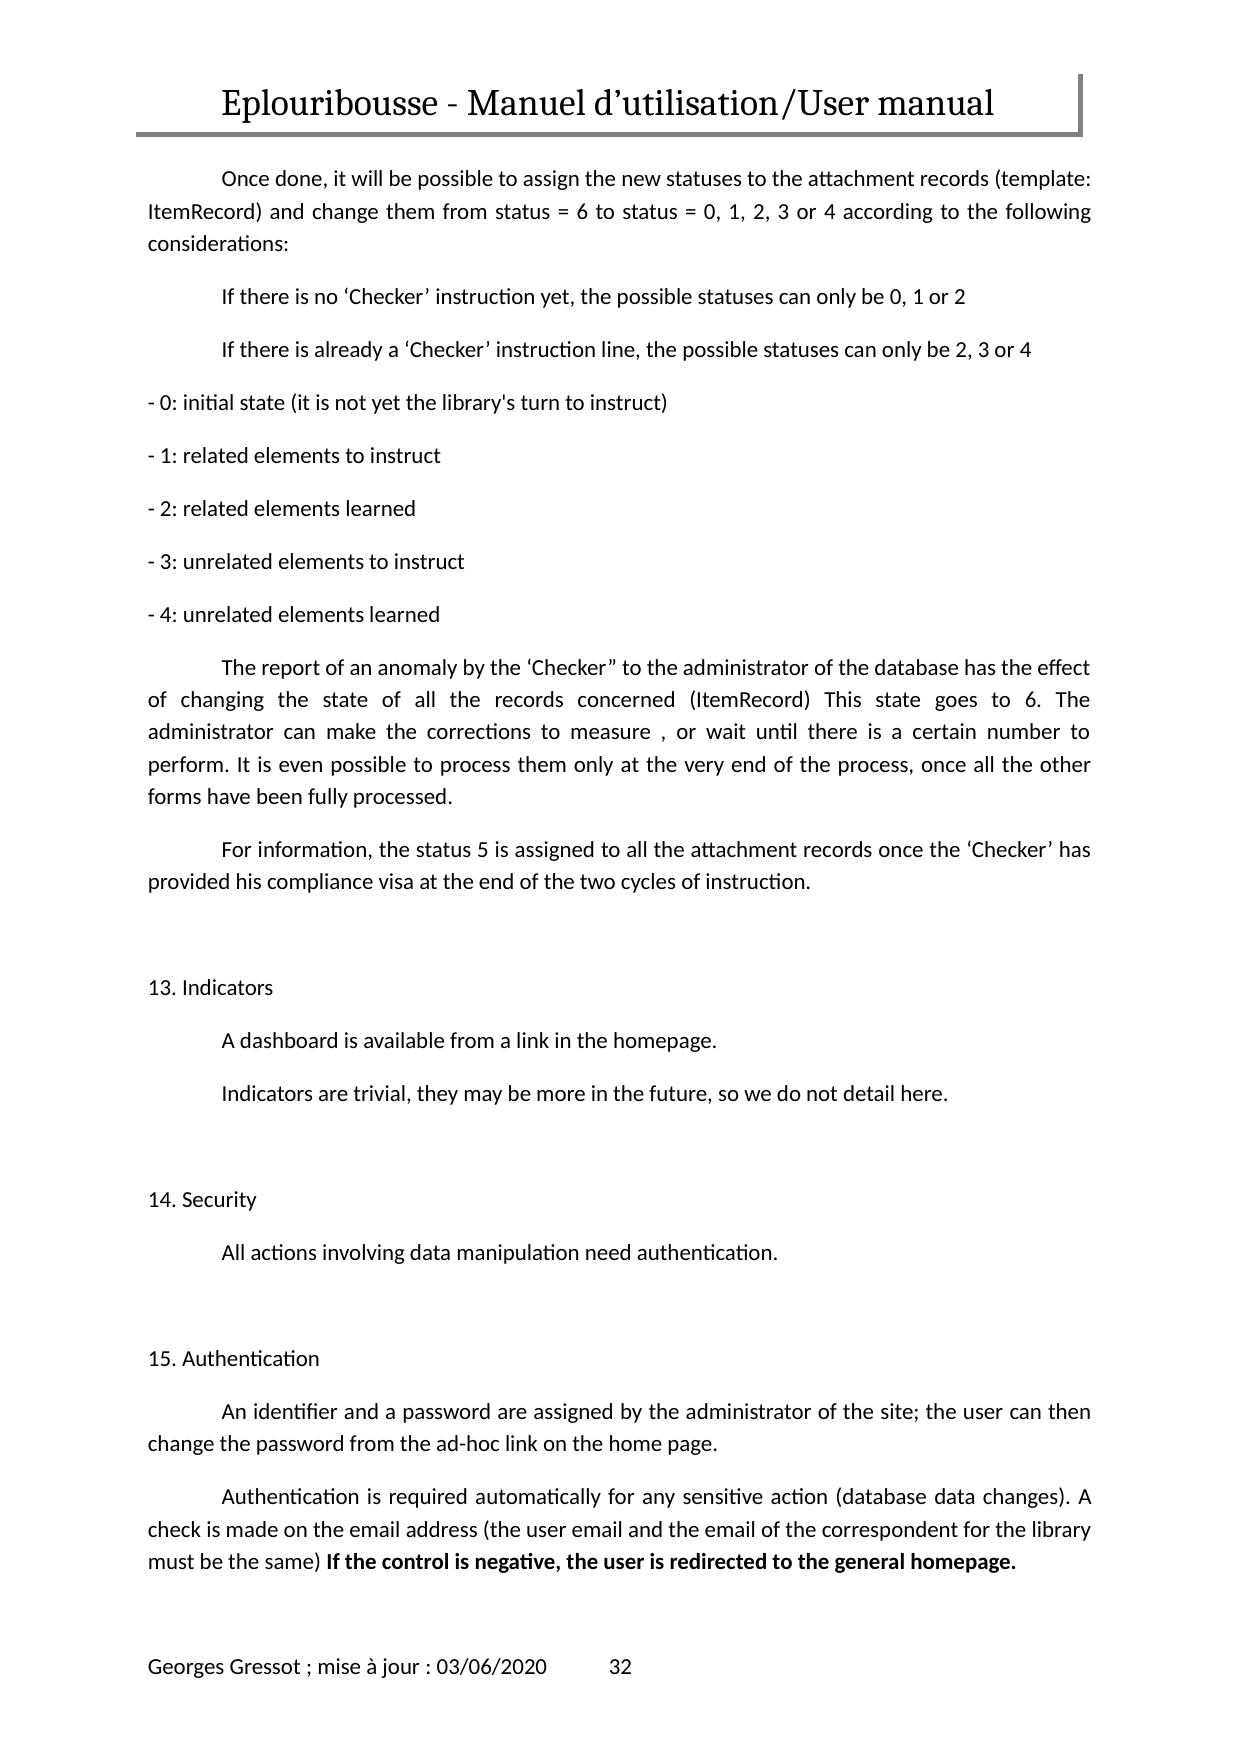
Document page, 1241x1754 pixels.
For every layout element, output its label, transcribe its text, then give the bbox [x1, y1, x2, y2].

text A dashboard is available from a link in the homepage. [148, 1026, 1093, 1054]
text For information, the status 5 is assigned to all the attachment records once the ‘Checker’ has provided his compliance visa at the end of the two cycles of instruction. [148, 835, 1093, 895]
text - 3: unrelated elements to instruct [148, 547, 1093, 575]
text If there is already a ‘Checker’ instruction line, the possible statuses can only be 2, 3 or 4 [148, 335, 1093, 363]
text All actions involving data manipulation need authentication. [148, 1238, 1093, 1266]
text If there is no ‘Checker’ instruction yet, the possible statuses can only be 0, 1 or 2 [148, 282, 1093, 310]
text - 2: related elements learned [148, 494, 1093, 522]
text 15. Authentication [148, 1344, 1093, 1372]
text - 4: unrelated elements learned [148, 600, 1093, 628]
text Once done, it will be possible to assign the new statuses to the attachment records (template: ItemRecord) and change them from status = 6 to status = 0, 1, 2, 3 or 4 according to the following considerations: [148, 164, 1093, 257]
text The report of an anomaly by the ‘Checker” to the administrator of the database has the effect of changing the state of all the records concerned (ItemRecord) This state goes to 6. The administrator can make the corrections to measure , or wait until there is a certain number to perform. It is even possible to process them only at the very end of the process, once all the other forms have been fully processed. [148, 653, 1093, 810]
text Indicators are trivial, they may be more in the future, so we do not detail here. [148, 1079, 1093, 1107]
text An identifier and a password are assigned by the administrator of the site; the user can then change the password from the ad-hoc link on the home page. [148, 1397, 1093, 1457]
text 14. Security [148, 1185, 1093, 1213]
text - 0: initial state (it is not yet the library's turn to instruct) [148, 388, 1093, 416]
text 13. Indicators [148, 973, 1093, 1001]
text Authentication is required automatically for any sensitive action (database data changes). A check is made on the email address (the user email and the email of the correspondent for the library must be the same) If the control is negative, the user is redirected to the general homepage. [148, 1482, 1093, 1575]
text - 1: related elements to instruct [148, 441, 1093, 469]
